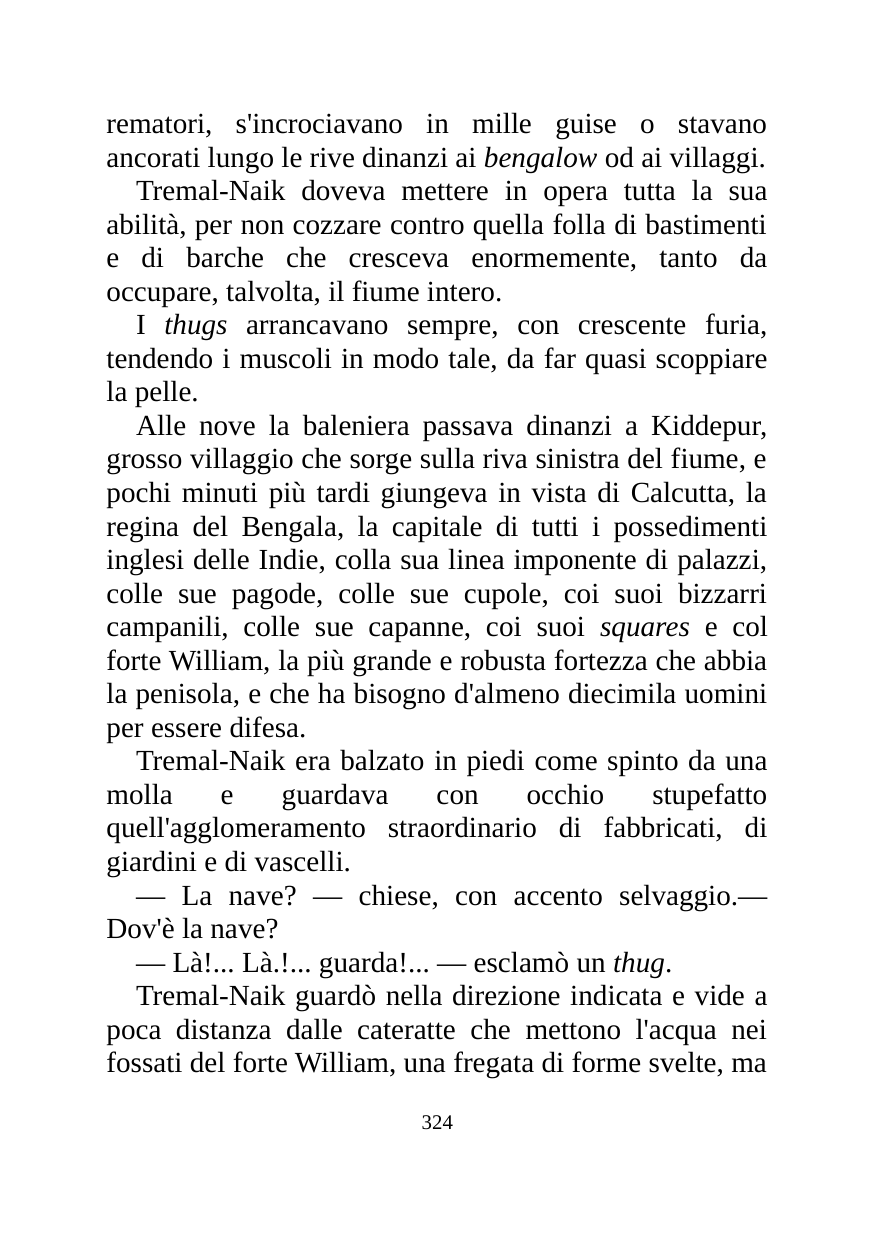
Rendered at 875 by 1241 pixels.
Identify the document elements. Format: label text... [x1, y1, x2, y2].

text — La nave? — chiese, con accento selvaggio.— Dov'è la nave? [106, 878, 768, 945]
text Tremal-Naik era balzato in piedi come spinto da una molla e guardava con occhio stupefatto quell'agglomeramento straordinario di fabbricati, di giardini e di vascelli. [106, 743, 768, 878]
text — Là!... Là.!... guarda!... — esclamò un thug. [106, 945, 768, 978]
text I thugs arrancavano sempre, con crescente furia, tendendo i muscoli in modo tale, da far quasi scoppiare la pelle. [106, 307, 768, 408]
text Alle nove la baleniera passava dinanzi a Kiddepur, grosso villaggio che sorge sulla riva sinistra del fiume, e pochi minuti più tardi giungeva in vista di Calcutta, la regina del Bengala, la capitale di tutti i possedimenti inglesi delle Indie, colla sua linea imponente di palazzi, colle sue pagode, colle sue cupole, coi suoi bizzarri campanili, colle sue capanne, coi suoi squares e col forte William, la più grande e robusta fortezza che abbia la penisola, e che ha bisogno d'almeno diecimila uomini per essere difesa. [106, 408, 768, 743]
text Tremal-Naik guardò nella direzione indicata e vide a poca distanza dalle cateratte che mettono l'acqua nei fossati del forte William, una fregata di forme svelte, ma [106, 978, 768, 1079]
text Tremal-Naik doveva mettere in opera tutta la sua abilità, per non cozzare contro quella folla di bastimenti e di barche che cresceva enormemente, tanto da occupare, talvolta, il fiume intero. [106, 173, 768, 307]
text rematori, s'incrociavano in mille guise o stavano ancorati lungo le rive dinanzi ai bengalow od ai villaggi. [106, 106, 768, 173]
